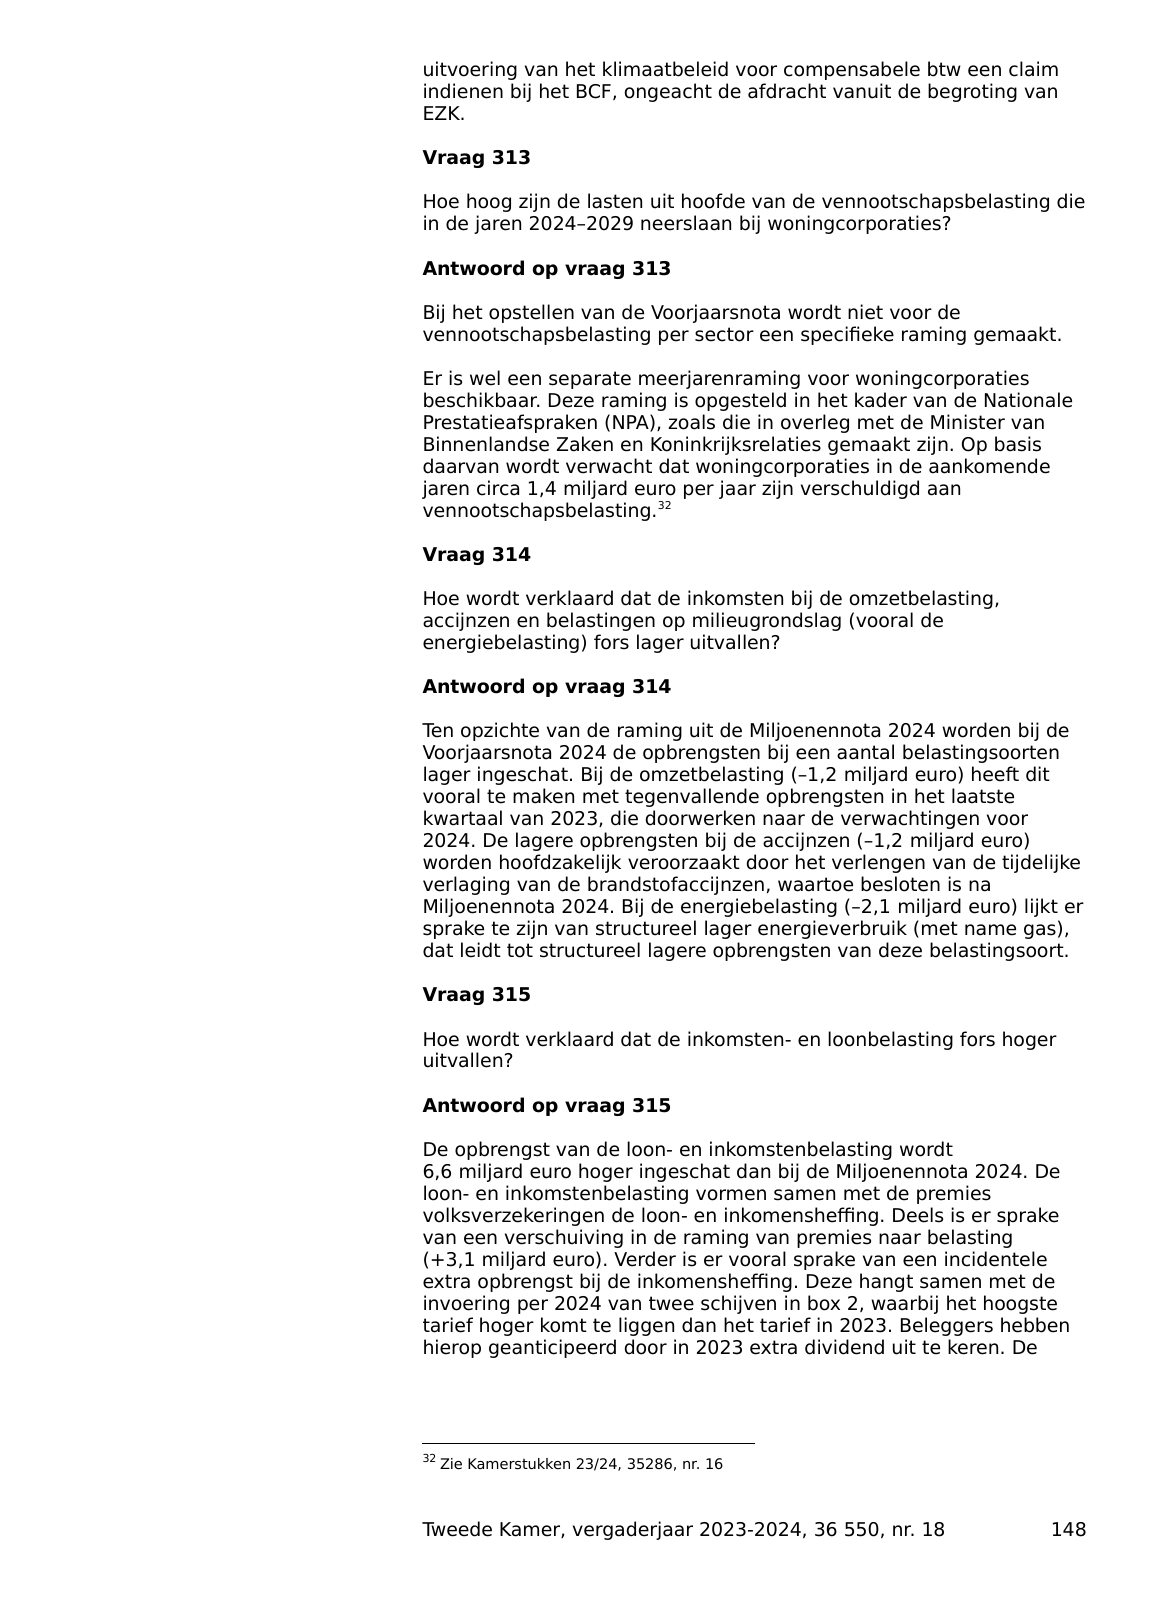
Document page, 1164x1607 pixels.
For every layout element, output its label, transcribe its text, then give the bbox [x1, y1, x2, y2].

subtitle Vraag 315 [422, 984, 1087, 1006]
text uitvoering van het klimaatbeleid voor compensabele btw een claim indienen bij het BCF, ongeacht de afdracht vanuit de begroting van EZK. [422, 59, 1087, 125]
text Hoe hoog zijn de lasten uit hoofde van de vennootschapsbelasting die in de jaren 2024–2029 neerslaan bij woningcorporaties? [422, 191, 1087, 235]
subtitle Antwoord op vraag 313 [422, 257, 1087, 279]
text Ten opzichte van de raming uit de Miljoenennota 2024 worden bij de Voorjaarsnota 2024 de opbrengsten bij een aantal belastingsoorten lager ingeschat. Bij de omzetbelasting (–1,2 miljard euro) heeft dit vooral te maken met tegenvallende opbrengsten in het laatste kwartaal van 2023, die doorwerken naar de verwachtingen voor 2024. De lagere opbrengsten bij de accijnzen (–1,2 miljard euro) worden hoofdzakelijk veroorzaakt door het verlengen van de tijdelijke verlaging van de brandstofaccijnzen, waartoe besloten is na Miljoenennota 2024. Bij de energiebelasting (–2,1 miljard euro) lijkt er sprake te zijn van structureel lager energieverbruik (met name gas), dat leidt tot structureel lagere opbrengsten van deze belastingsoort. [422, 720, 1087, 962]
text Er is wel een separate meerjarenraming voor woningcorporaties beschikbaar. Deze raming is opgesteld in het kader van de Nationale Prestatieafspraken (NPA), zoals die in overleg met de Minister van Binnenlandse Zaken en Koninkrijksrelaties gemaakt zijn. Op basis daarvan wordt verwacht dat woningcorporaties in de aankomende jaren circa 1,4 miljard euro per jaar zijn verschuldigd aan vennootschapsbelasting. [422, 368, 1087, 522]
subtitle Antwoord op vraag 315 [422, 1094, 1087, 1117]
text Zie Kamerstukken 23/24, 35286, nr. 16 [422, 1452, 1087, 1474]
subtitle Vraag 313 [422, 147, 1087, 169]
text De opbrengst van de loon- en inkomstenbelasting wordt 6,6 miljard euro hoger ingeschat dan bij de Miljoenennota 2024. De loon- en inkomstenbelasting vormen samen met de premies volksverzekeringen de loon- en inkomensheffing. Deels is er sprake van een verschuiving in de raming van premies naar belasting (+3,1 miljard euro). Verder is er vooral sprake van een incidentele extra opbrengst bij de inkomensheffing. Deze hangt samen met de invoering per 2024 van twee schijven in box 2, waarbij het hoogste tarief hoger komt te liggen dan het tarief in 2023. Beleggers hebben hierop geanticipeerd door in 2023 extra dividend uit te keren. De [422, 1139, 1087, 1358]
text Hoe wordt verklaard dat de inkomsten bij de omzetbelasting, accijnzen en belastingen op milieugrondslag (vooral de energiebelasting) fors lager uitvallen? [422, 588, 1087, 654]
text Hoe wordt verklaard dat de inkomsten- en loonbelasting fors hoger uitvallen? [422, 1028, 1087, 1072]
subtitle Vraag 314 [422, 544, 1087, 566]
subtitle Antwoord op vraag 314 [422, 676, 1087, 698]
text Bij het opstellen van de Voorjaarsnota wordt niet voor de vennootschapsbelasting per sector een specifieke raming gemaakt. [422, 302, 1087, 346]
